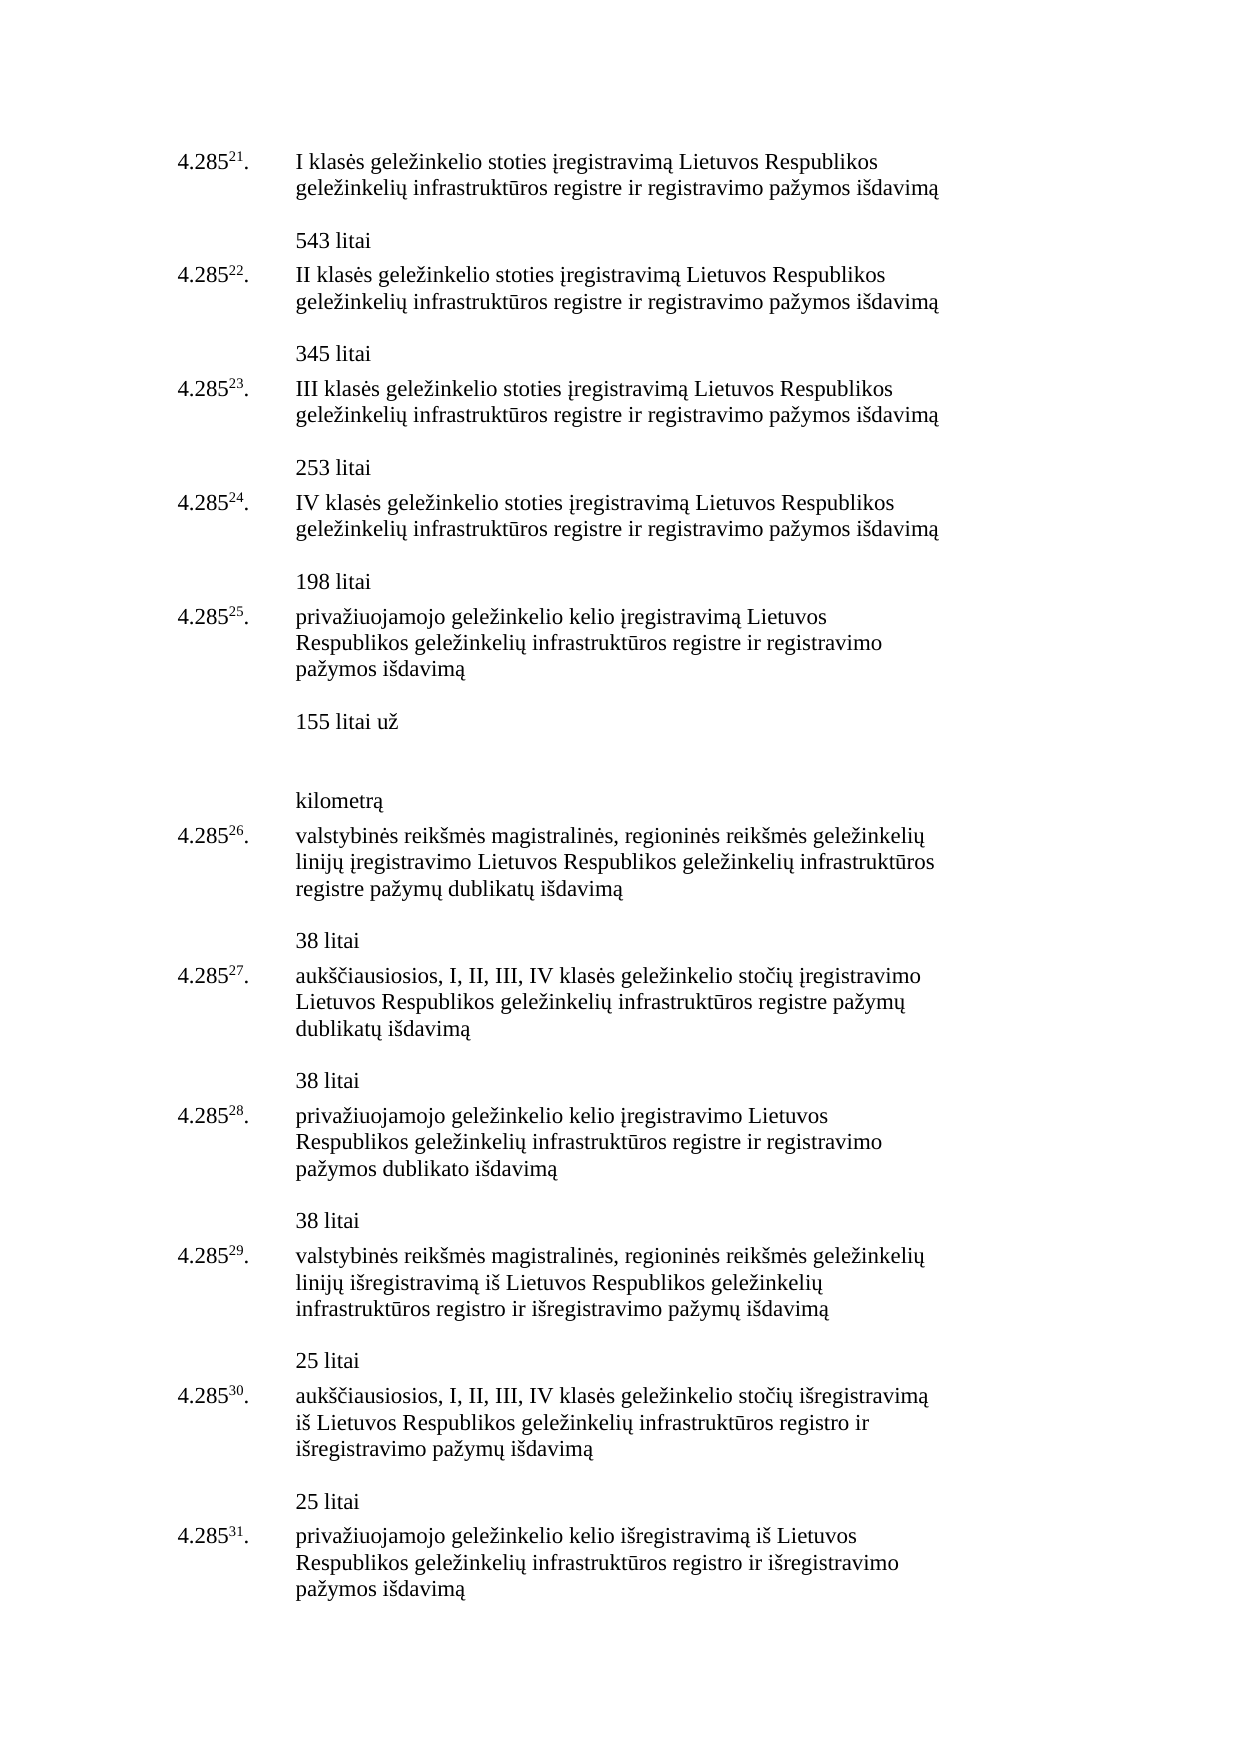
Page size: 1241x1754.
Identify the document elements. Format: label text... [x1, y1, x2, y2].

text 4.28523. III klasės geležinkelio stoties įregistravimą Lietuvos Respublikos geležinkelių infrastruktūros registre ir registravimo pažymos išdavimą 253 litai [177, 375, 945, 481]
text 4.28531. privažiuojamojo geležinkelio kelio išregistravimą iš Lietuvos Respublikos geležinkelių infrastruktūros registro ir išregistravimo pažymos išdavimą [177, 1522, 945, 1601]
text 4.28522. II klasės geležinkelio stoties įregistravimą Lietuvos Respublikos geležinkelių infrastruktūros registre ir registravimo pažymos išdavimą 345 litai [177, 261, 945, 367]
text 4.28530. aukščiausiosios, I, II, III, IV klasės geležinkelio stočių išregistravimą iš Lietuvos Respublikos geležinkelių infrastruktūros registro ir išregistravimo pažymų išdavimą 25 litai [177, 1382, 945, 1514]
text 4.28527. aukščiausiosios, I, II, III, IV klasės geležinkelio stočių įregistravimo Lietuvos Respublikos geležinkelių infrastruktūros registre pažymų dublikatų išdavimą 38 litai [177, 962, 945, 1094]
text 4.28528. privažiuojamojo geležinkelio kelio įregistravimo Lietuvos Respublikos geležinkelių infrastruktūros registre ir registravimo pažymos dublikato išdavimą 38 litai [177, 1102, 945, 1234]
text 4.28525. privažiuojamojo geležinkelio kelio įregistravimą Lietuvos Respublikos geležinkelių infrastruktūros registre ir registravimo pažymos išdavimą 155 litai už kilometrą [177, 603, 945, 813]
text 4.28521. I klasės geležinkelio stoties įregistravimą Lietuvos Respublikos geležinkelių infrastruktūros registre ir registravimo pažymos išdavimą 543 litai [177, 148, 945, 253]
text 4.28529. valstybinės reikšmės magistralinės, regioninės reikšmės geležinkelių linijų išregistravimą iš Lietuvos Respublikos geležinkelių infrastruktūros registro ir išregistravimo pažymų išdavimą 25 litai [177, 1242, 945, 1374]
text 4.28524. IV klasės geležinkelio stoties įregistravimą Lietuvos Respublikos geležinkelių infrastruktūros registre ir registravimo pažymos išdavimą 198 litai [177, 489, 945, 594]
text 4.28526. valstybinės reikšmės magistralinės, regioninės reikšmės geležinkelių linijų įregistravimo Lietuvos Respublikos geležinkelių infrastruktūros registre pažymų dublikatų išdavimą 38 litai [177, 822, 945, 954]
